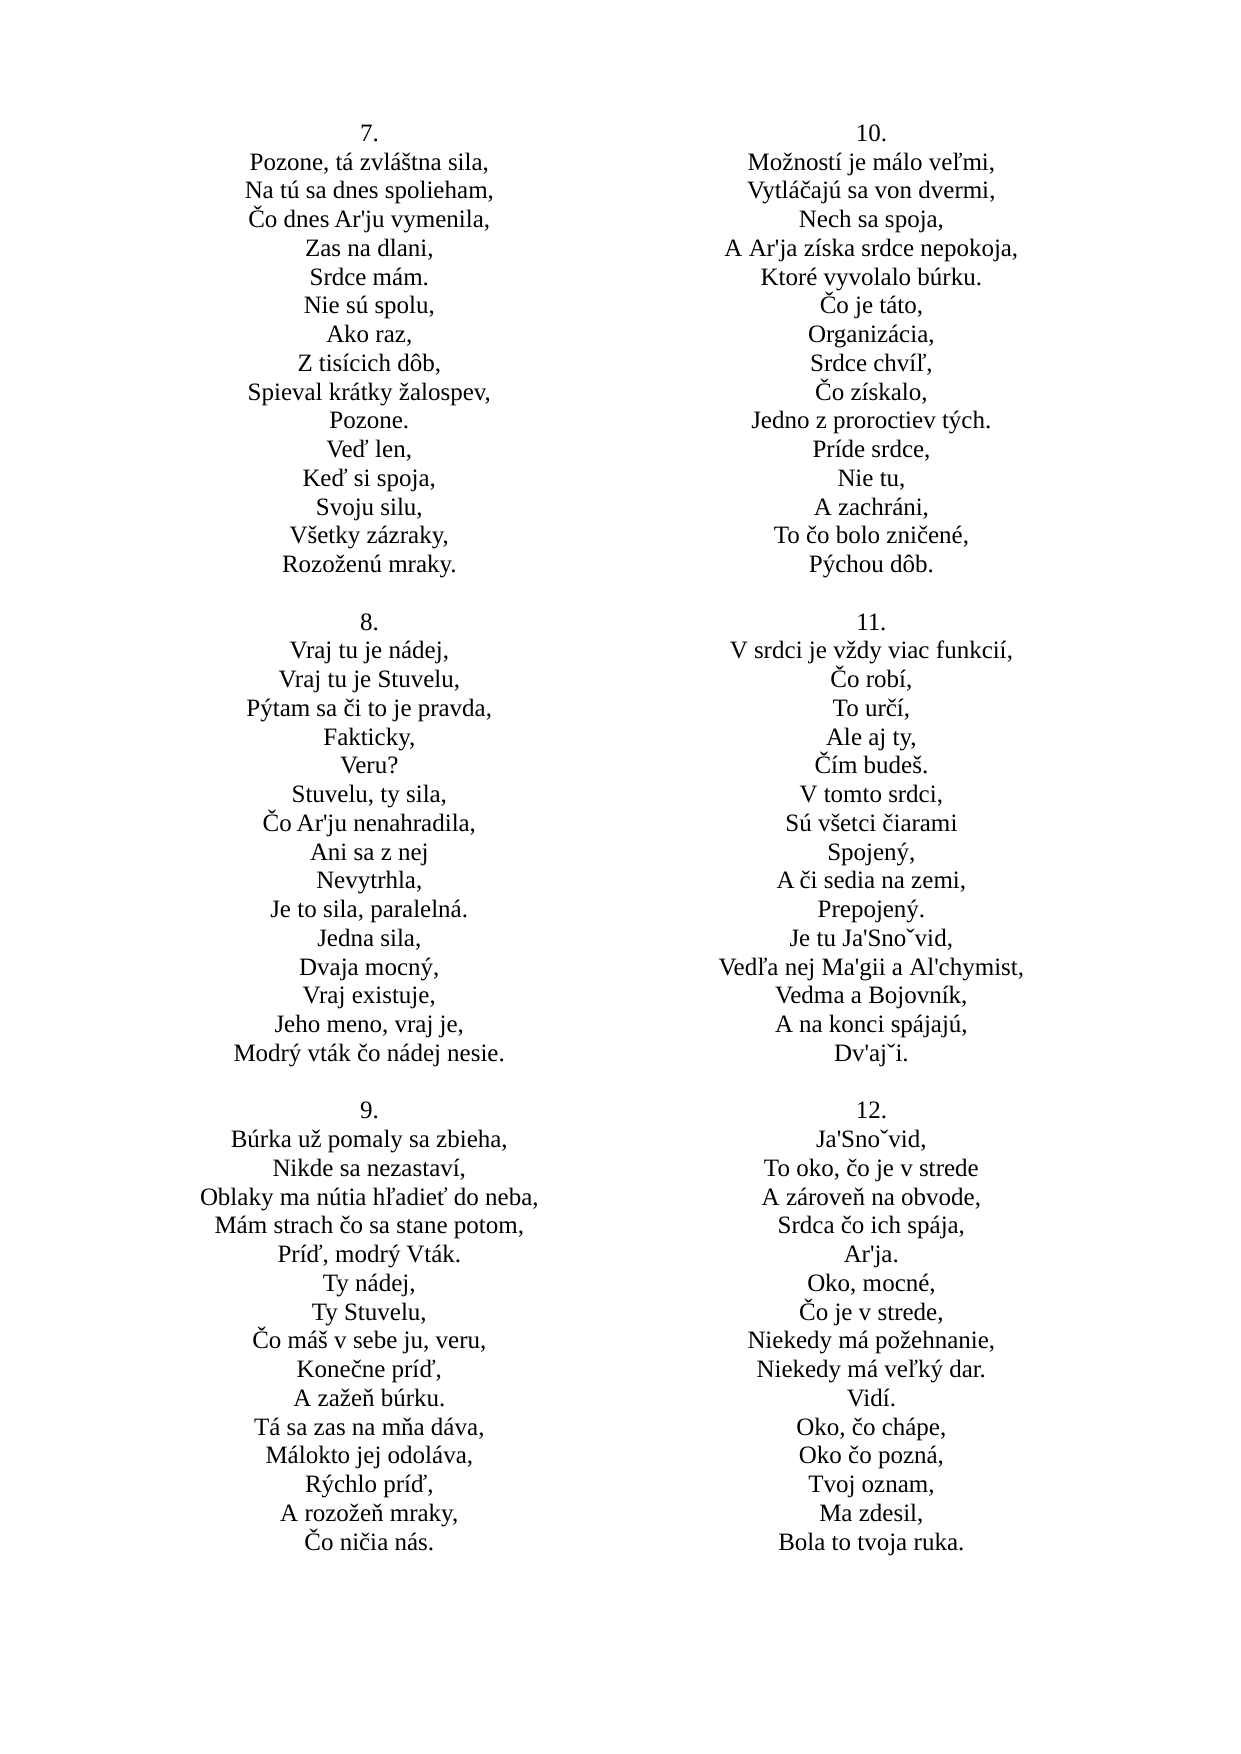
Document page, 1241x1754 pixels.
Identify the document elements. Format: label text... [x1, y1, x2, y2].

text A rozožeň mraky, [118, 1498, 620, 1527]
text Pozone, tá zvláštna sila, [118, 147, 620, 176]
text Jeho meno, vraj je, [118, 1009, 620, 1038]
text Bola to tvoja ruka. [620, 1527, 1122, 1556]
text A či sedia na zemi, [620, 866, 1122, 894]
text Rozoženú mraky. [118, 549, 620, 578]
text Niekedy má veľký dar. [620, 1354, 1122, 1383]
text Ar'ja. [620, 1239, 1122, 1268]
text To určí, [620, 693, 1122, 722]
text Dvaja mocný, [118, 952, 620, 981]
text Zas na dlani, [118, 233, 620, 262]
text Všetky zázraky, [118, 521, 620, 549]
text Čím budeš. [620, 751, 1122, 779]
text Oko, mocné, [620, 1268, 1122, 1297]
text Čo je táto, [620, 291, 1122, 319]
text A zachráni, [620, 492, 1122, 521]
text Jedna sila, [118, 923, 620, 952]
text Svoju silu, [118, 492, 620, 521]
text 10. [620, 118, 1122, 147]
text To oko, čo je v strede [620, 1153, 1122, 1182]
text Spieval krátky žalospev, [118, 377, 620, 406]
text Mám strach čo sa stane potom, [118, 1211, 620, 1239]
text Ty Stuvelu, [118, 1297, 620, 1326]
text Keď si spoja, [118, 463, 620, 492]
text Z tisícich dôb, [118, 348, 620, 377]
text Búrka už pomaly sa zbieha, [118, 1124, 620, 1153]
text Sú všetci čiarami [620, 808, 1122, 837]
text Veru? [118, 751, 620, 779]
text Vedľa nej Ma'gii a Al'chymist, [620, 952, 1122, 981]
text Vedma a Bojovník, [620, 981, 1122, 1009]
text Stuvelu, ty sila, [118, 779, 620, 808]
text Málokto jej odoláva, [118, 1441, 620, 1469]
text Pozone. [118, 406, 620, 434]
text Je tu Ja'Snoˇvid, [620, 923, 1122, 952]
text Nikde sa nezastaví, [118, 1153, 620, 1182]
text Dv'ajˇi. [620, 1038, 1122, 1067]
text Nie tu, [620, 463, 1122, 492]
text Príde srdce, [620, 434, 1122, 463]
text Tvoj oznam, [620, 1469, 1122, 1498]
text Čo je v strede, [620, 1297, 1122, 1326]
text Pýtam sa či to je pravda, [118, 693, 620, 722]
text To čo bolo zničené, [620, 521, 1122, 549]
text Vidí. [620, 1383, 1122, 1412]
text A na konci spájajú, [620, 1009, 1122, 1038]
text Čo ničia nás. [118, 1527, 620, 1556]
text Veď len, [118, 434, 620, 463]
text Nech sa spoja, [620, 204, 1122, 233]
text Ma zdesil, [620, 1498, 1122, 1527]
text Ty nádej, [118, 1268, 620, 1297]
text Organizácia, [620, 319, 1122, 348]
text Tá sa zas na mňa dáva, [118, 1412, 620, 1441]
text Ako raz, [118, 319, 620, 348]
text Pýchou dôb. [620, 549, 1122, 578]
text Ja'Snoˇvid, [620, 1124, 1122, 1153]
text Čo máš v sebe ju, veru, [118, 1326, 620, 1354]
text Srdce mám. [118, 262, 620, 291]
text Príď, modrý Vták. [118, 1239, 620, 1268]
text Niekedy má požehnanie, [620, 1326, 1122, 1354]
text Oko čo pozná, [620, 1441, 1122, 1469]
text Nevytrhla, [118, 866, 620, 894]
text Prepojený. [620, 894, 1122, 923]
text Jedno z proroctiev tých. [620, 406, 1122, 434]
text Je to sila, paralelná. [118, 894, 620, 923]
text Čo Ar'ju nenahradila, [118, 808, 620, 837]
text Čo dnes Ar'ju vymenila, [118, 204, 620, 233]
text Modrý vták čo nádej nesie. [118, 1038, 620, 1067]
text 7. [118, 118, 620, 147]
text Oblaky ma nútia hľadieť do neba, [118, 1182, 620, 1211]
text A zároveň na obvode, [620, 1182, 1122, 1211]
text V srdci je vždy viac funkcií, [620, 636, 1122, 664]
text 12. [620, 1096, 1122, 1124]
text Spojený, [620, 837, 1122, 866]
text Nie sú spolu, [118, 291, 620, 319]
text Srdce chvíľ, [620, 348, 1122, 377]
text Fakticky, [118, 722, 620, 751]
text A zažeň búrku. [118, 1383, 620, 1412]
text Srdca čo ich spája, [620, 1211, 1122, 1239]
text Rýchlo príď, [118, 1469, 620, 1498]
text Čo robí, [620, 664, 1122, 693]
text A Ar'ja získa srdce nepokoja, [620, 233, 1122, 262]
text 11. [620, 607, 1122, 636]
text 8. [118, 607, 620, 636]
text Vytláčajú sa von dvermi, [620, 176, 1122, 204]
text Vraj tu je Stuvelu, [118, 664, 620, 693]
text V tomto srdci, [620, 779, 1122, 808]
text Vraj existuje, [118, 981, 620, 1009]
text Konečne príď, [118, 1354, 620, 1383]
text Na tú sa dnes spolieham, [118, 176, 620, 204]
text Ktoré vyvolalo búrku. [620, 262, 1122, 291]
text Vraj tu je nádej, [118, 636, 620, 664]
text Čo získalo, [620, 377, 1122, 406]
text Oko, čo chápe, [620, 1412, 1122, 1441]
text Ale aj ty, [620, 722, 1122, 751]
text Možností je málo veľmi, [620, 147, 1122, 176]
text Ani sa z nej [118, 837, 620, 866]
text 9. [118, 1096, 620, 1124]
